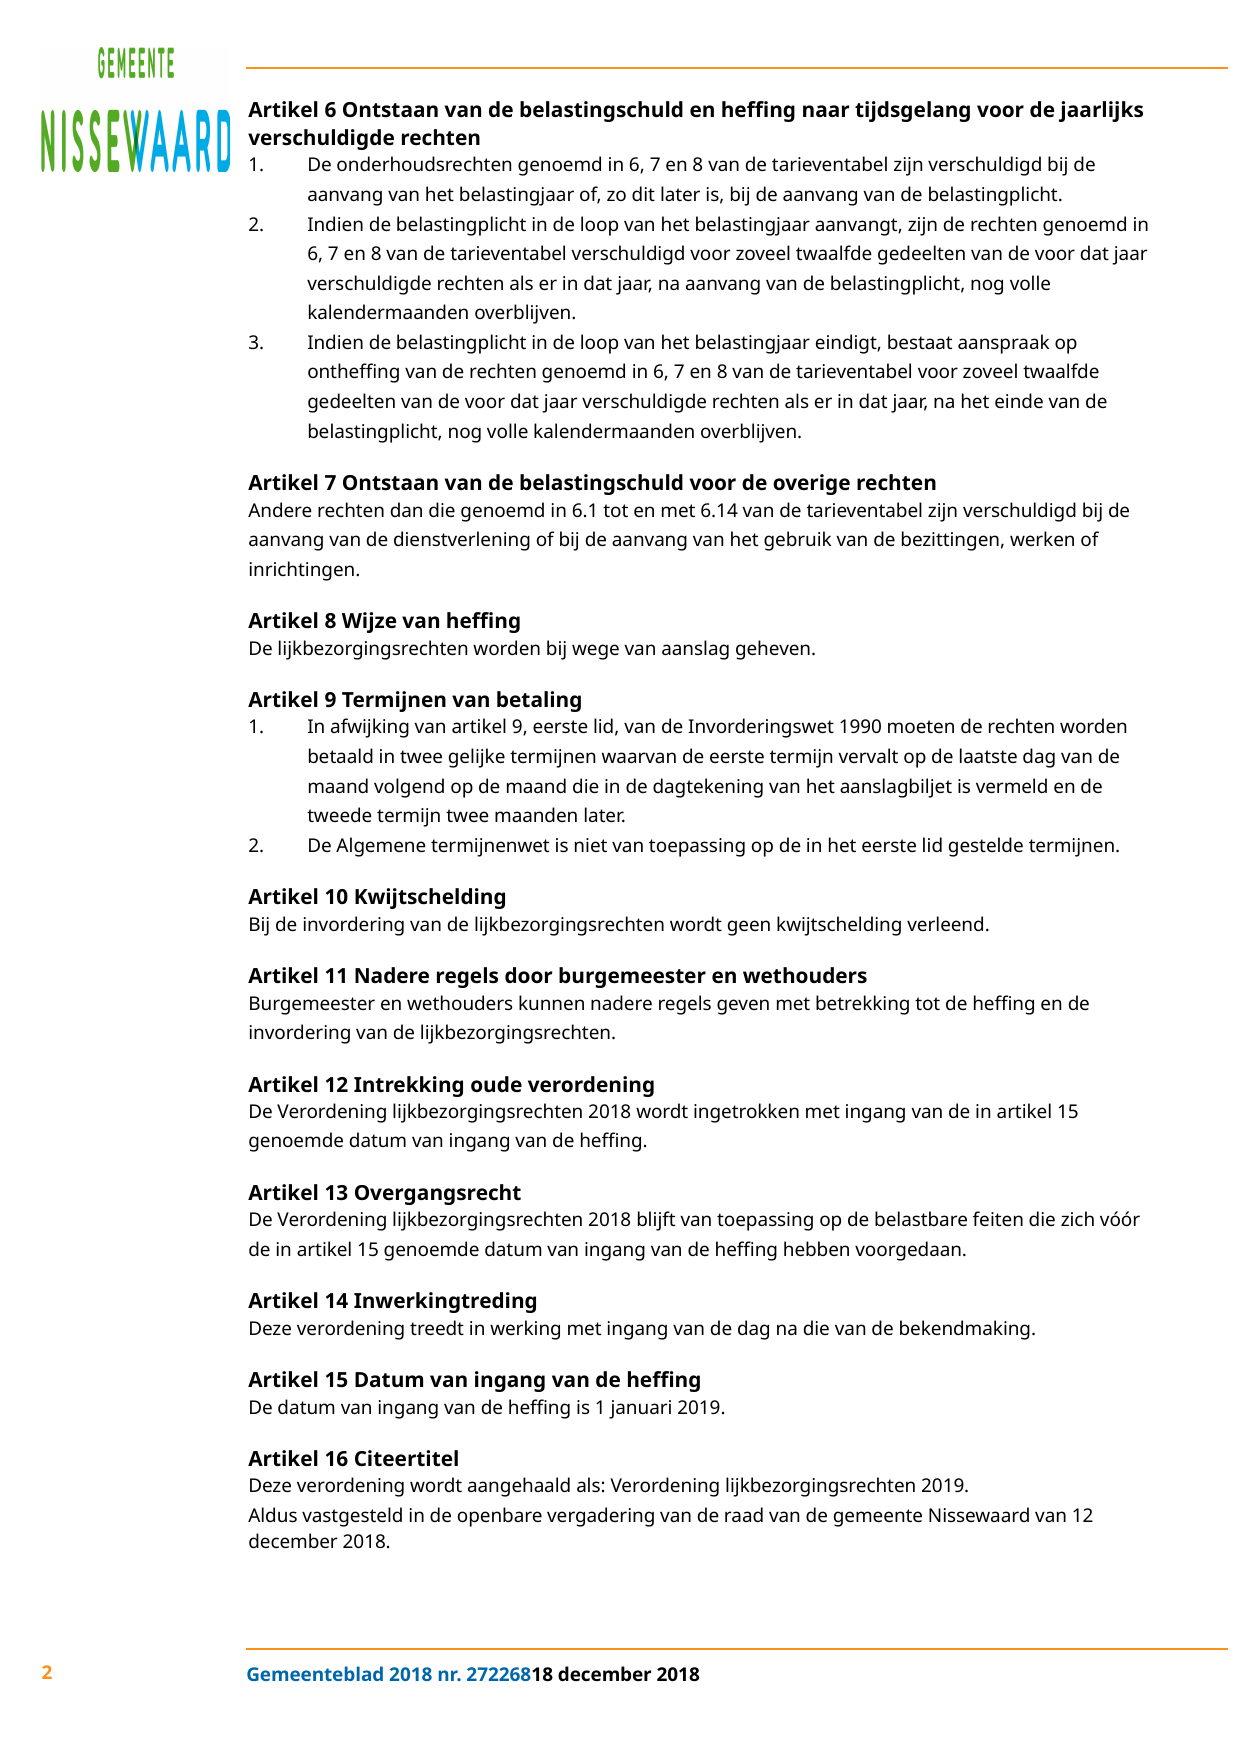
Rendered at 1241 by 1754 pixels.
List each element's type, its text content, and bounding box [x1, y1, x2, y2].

list De onderhoudsrechten genoemd in 6, 7 en 8 van de tarieventabel zijn verschuldigd bij de aanvang van het belastingjaar of, zo dit later is, bij de aanvang van de belastingplicht. [248, 152, 1152, 207]
text Artikel 7 Ontstaan van de belastingschuld voor de overige rechten [248, 468, 1152, 497]
text Deze verordening treedt in werking met ingang van de dag na die van de bekendmaking. [248, 1315, 1152, 1341]
text Artikel 9 Termijnen van betaling [248, 685, 1152, 714]
text Artikel 15 Datum van ingang van de heffing [248, 1365, 1152, 1394]
text De Verordening lijkbezorgingsrechten 2018 wordt ingetrokken met ingang van de in artikel 15 genoemde datum van ingang van de heffing. [248, 1098, 1152, 1153]
list Indien de belastingplicht in de loop van het belastingjaar eindigt, bestaat aanspraak op ontheffing van de rechten genoemd in 6, 7 en 8 van de tarieventabel voor zoveel twaalfde gedeelten van de voor dat jaar verschuldigde rechten als er in dat jaar, na het einde van de belastingplicht, nog volle kalendermaanden overblijven. [248, 329, 1152, 444]
picture [176, 157, 187, 172]
text Artikel 14 Inwerkingtreding [248, 1287, 1152, 1315]
picture [41, 47, 231, 172]
picture [201, 122, 206, 138]
text Artikel 10 Kwijtschelding [248, 882, 1152, 911]
text Artikel 12 Intrekking oude verordening [248, 1070, 1152, 1098]
text De datum van ingang van de heffing is 1 januari 2019. [248, 1394, 1152, 1419]
text Aldus vastgesteld in de openbare vergadering van de raad van de gemeente Nissewaard van 12 december 2018. [248, 1502, 1152, 1554]
text Artikel 11 Nadere regels door burgemeester en wethouders [248, 961, 1152, 990]
text Burgemeester en wethouders kunnen nadere regels geven met betrekking tot de heffing en de invordering van de lijkbezorgingsrechten. [248, 990, 1152, 1045]
text Deze verordening wordt aangehaald als: Verordening lijkbezorgingsrechten 2019. [248, 1473, 1152, 1498]
list De Algemene termijnenwet is niet van toepassing op de in het eerste lid gestelde termijnen. [248, 832, 1152, 858]
text Artikel 16 Citeertitel [248, 1444, 1152, 1473]
text Andere rechten dan die genoemd in 6.1 tot en met 6.14 van de tarieventabel zijn verschuldigd bij de aanvang van de dienstverlening of bij de aanvang van het gebruik van de bezittingen, werken of inrichtingen. [248, 497, 1152, 582]
picture [200, 151, 206, 172]
text De Verordening lijkbezorgingsrechten 2018 blijft van toepassing op de belastbare feiten die zich vóór de in artikel 15 genoemde datum van ingang van de heffing hebben voorgedaan. [248, 1207, 1152, 1262]
text Artikel 13 Overgangsrecht [248, 1178, 1152, 1207]
text Artikel 8 Wijze van heffing [248, 606, 1152, 635]
picture [222, 122, 227, 160]
text Artikel 6 Ontstaan van de belastingschuld en heffing naar tijdsgelang voor de jaarlijks verschuldigde rechten [248, 95, 1152, 152]
text De lijkbezorgingsrechten worden bij wege van aanslag geheven. [248, 635, 1152, 661]
picture [154, 157, 165, 172]
list Indien de belastingplicht in de loop van het belastingjaar aanvangt, zijn de rechten genoemd in 6, 7 en 8 van de tarieventabel verschuldigd voor zoveel twaalfde gedeelten van de voor dat jaar verschuldigde rechten als er in dat jaar, na aanvang van de belastingplicht, nog volle kalendermaanden overblijven. [248, 211, 1152, 325]
list In afwijking van artikel 9, eerste lid, van de Invorderingswet 1990 moeten de rechten worden betaald in twee gelijke termijnen waarvan de eerste termijn vervalt op de laatste dag van de maand volgend op de maand die in de dagtekening van het aanslagbiljet is vermeld en de tweede termijn twee maanden later. [248, 714, 1152, 828]
text Bij de invordering van de lijkbezorgingsrechten wordt geen kwijtschelding verleend. [248, 911, 1152, 937]
